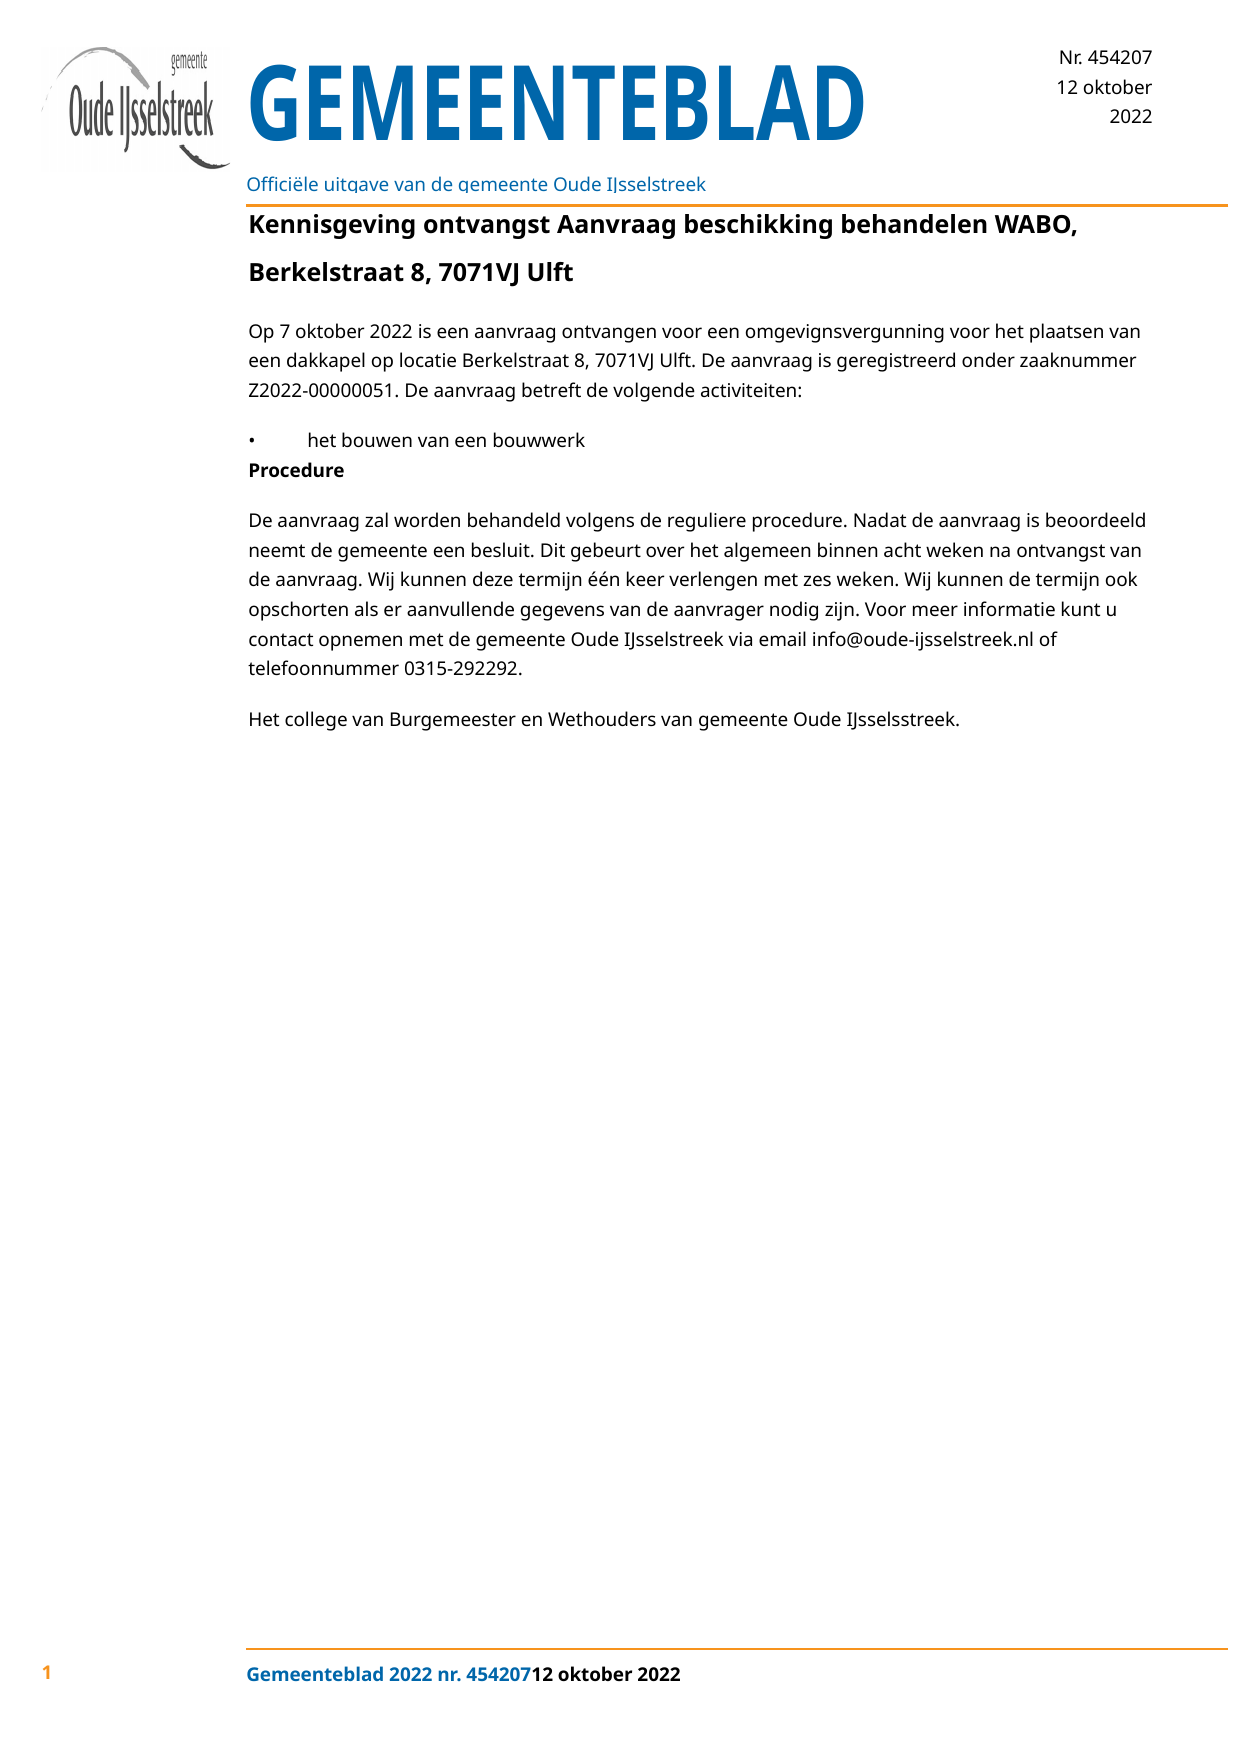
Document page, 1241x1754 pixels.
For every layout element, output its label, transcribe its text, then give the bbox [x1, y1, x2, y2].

picture [41, 47, 231, 172]
text Procedure [248, 457, 1152, 483]
list het bouwen van een bouwwerk [248, 427, 1152, 453]
text Kennisgeving ontvangst Aanvraag beschikking behandelen WABO, Berkelstraat 8, 7071VJ Ulft [248, 207, 1152, 288]
text Op 7 oktober 2022 is een aanvraag ontvangen voor een omgevignsvergunning voor het plaatsen van een dakkapel op locatie Berkelstraat 8, 7071VJ Ulft. De aanvraag is geregistreerd onder zaaknummer Z2022-00000051. De aanvraag betreft de volgende activiteiten: [248, 318, 1152, 403]
text Het college van Burgemeester en Wethouders van gemeente Oude IJsselsstreek. [248, 706, 1152, 732]
text De aanvraag zal worden behandeld volgens de reguliere procedure. Nadat de aanvraag is beoordeeld neemt de gemeente een besluit. Dit gebeurt over het algemeen binnen acht weken na ontvangst van de aanvraag. Wij kunnen deze termijn één keer verlengen met zes weken. Wij kunnen de termijn ook opschorten als er aanvullende gegevens van de aanvrager nodig zijn. Voor meer informatie kunt u contact opnemen met de gemeente Oude IJsselstreek via email info@oude-ijsselstreek.nl of telefoonnummer 0315-292292. [248, 507, 1152, 681]
